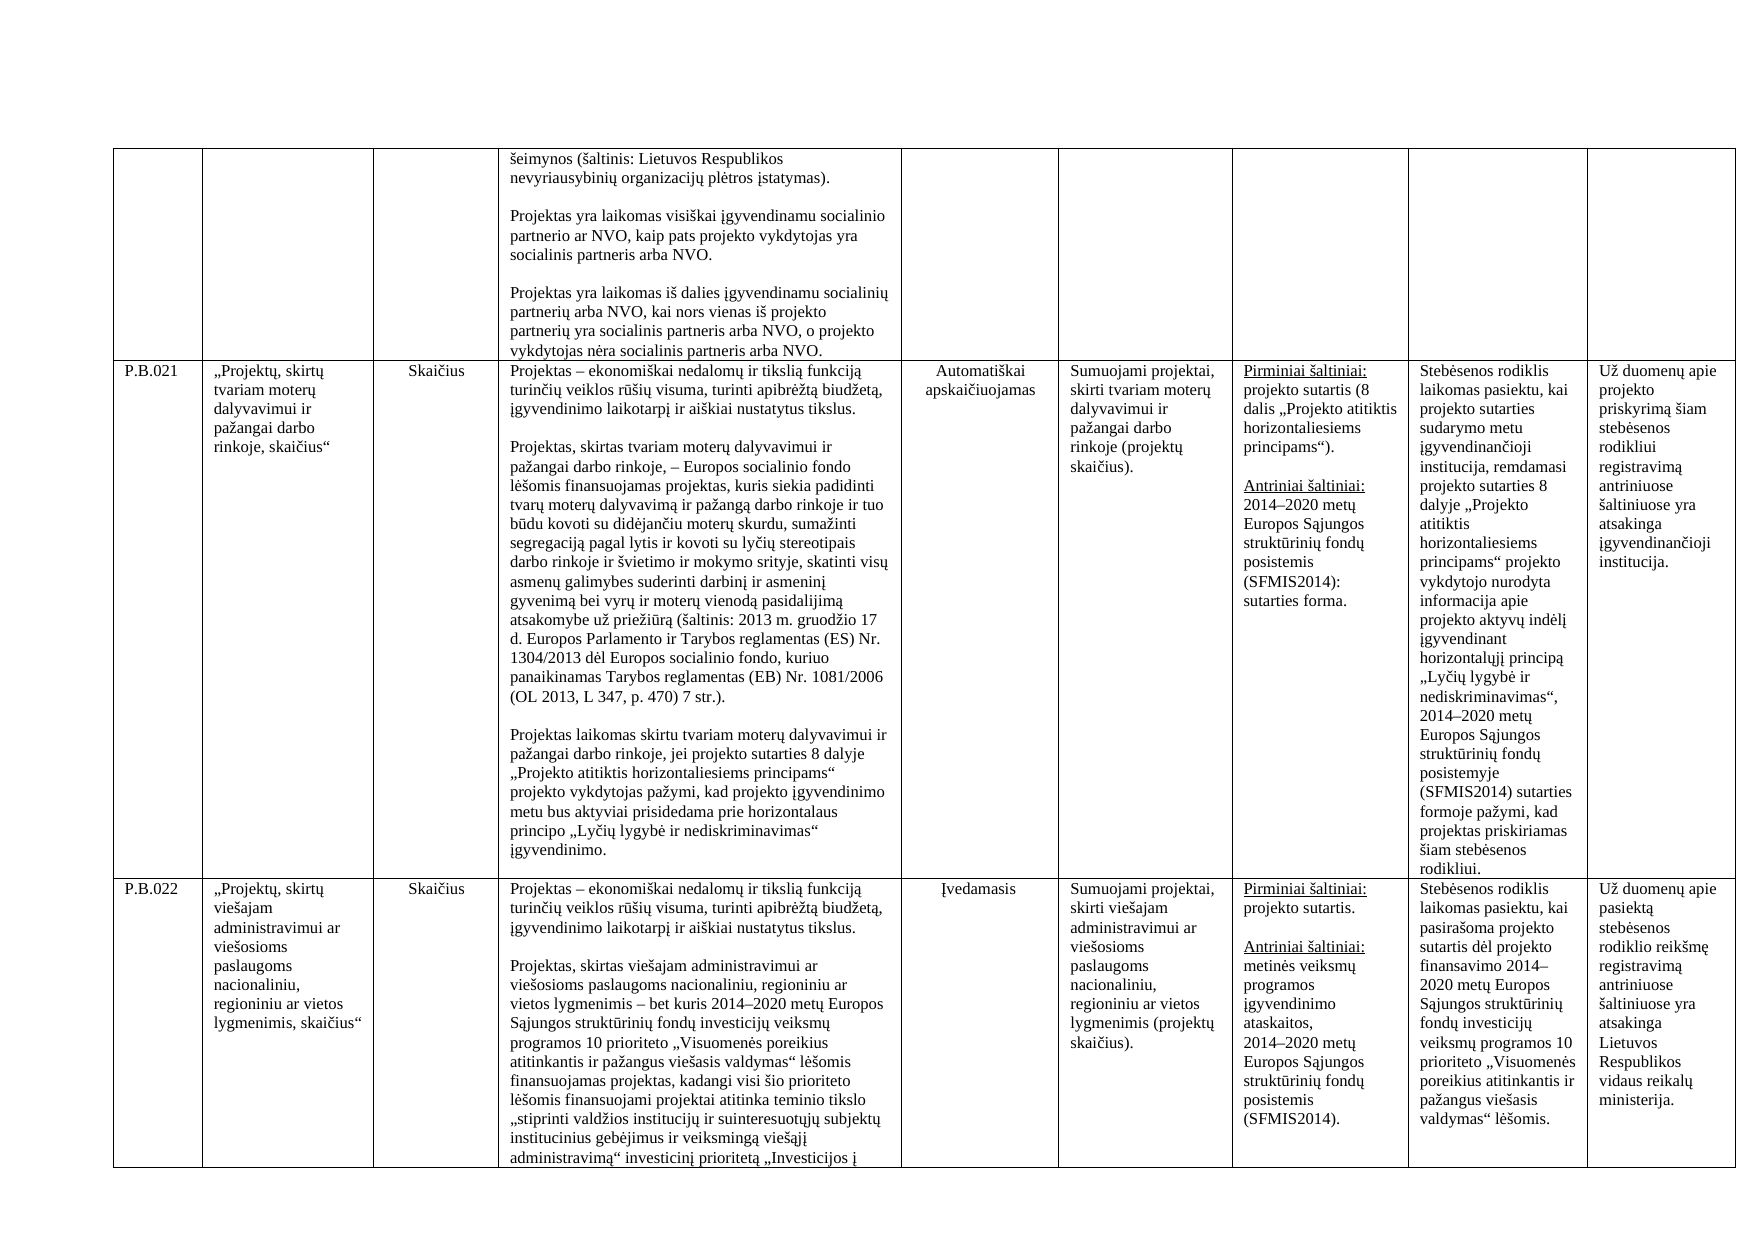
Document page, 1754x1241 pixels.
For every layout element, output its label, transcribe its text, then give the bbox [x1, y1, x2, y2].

table_cell [1059, 149, 1232, 359]
table_cell Įvedamasis [902, 879, 1058, 1167]
table_cell Projektas – ekonomiškai nedalomų ir tikslią funkciją turinčių veiklos rūšių visuma, turinti apibrėžtą biudžetą, įgyvendinimo laikotarpį ir aiškiai nustatytus tikslus. Projektas, skirtas tvariam moterų dalyvavimui ir pažangai darbo rinkoje, – Europos socialinio fondo lėšomis finansuojamas projektas, kuris siekia padidinti tvarų moterų dalyvavimą ir pažangą darbo rinkoje ir tuo būdu kovoti su didėjančiu moterų skurdu, sumažinti segregaciją pagal lytis ir kovoti su lyčių stereotipais darbo rinkoje ir švietimo ir mokymo srityje, skatinti visų asmenų galimybes suderinti darbinį ir asmeninį gyvenimą bei vyrų ir moterų vienodą pasidalijimą atsakomybe už priežiūrą (šaltinis: 2013 m. gruodžio 17 d. Europos Parlamento ir Tarybos reglamentas (ES) Nr. 1304/2013 dėl Europos socialinio fondo, kuriuo panaikinamas Tarybos reglamentas (EB) Nr. 1081/2006 (OL 2013, L 347, p. 470) 7 str.). Projektas laikomas skirtu tvariam moterų dalyvavimui ir pažangai darbo rinkoje, jei projekto sutarties 8 dalyje „Projekto atitiktis horizontaliesiems principams“ projekto vykdytojas pažymi, kad projekto įgyvendinimo metu bus aktyviai prisidedama prie horizontalaus principo „Lyčių lygybė ir nediskriminavimas“ įgyvendinimo. [499, 361, 901, 878]
table_cell [902, 149, 1058, 359]
table_cell šeimynos (šaltinis: Lietuvos Respublikos nevyriausybinių organizacijų plėtros įstatymas). Projektas yra laikomas visiškai įgyvendinamu socialinio partnerio ar NVO, kaip pats projekto vykdytojas yra socialinis partneris arba NVO. Projektas yra laikomas iš dalies įgyvendinamu socialinių partnerių arba NVO, kai nors vienas iš projekto partnerių yra socialinis partneris arba NVO, o projekto vykdytojas nėra socialinis partneris arba NVO. [499, 149, 901, 359]
table_cell Sumuojami projektai, skirti viešajam administravimui ar viešosioms paslaugoms nacionaliniu, regioniniu ar vietos lygmenimis (projektų skaičius). [1059, 879, 1232, 1167]
table_cell [1409, 149, 1587, 359]
table_cell „Projektų, skirtų viešajam administravimui ar viešosioms paslaugoms nacionaliniu, regioniniu ar vietos lygmenimis, skaičius“ [203, 879, 373, 1167]
table_cell P.B.022 [114, 879, 202, 1167]
table_cell Pirminiai šaltiniai: projekto sutartis. Antriniai šaltiniai: metinės veiksmų programos įgyvendinimo ataskaitos, 2014–2020 metų Europos Sąjungos struktūrinių fondų posistemis (SFMIS2014). [1233, 879, 1408, 1167]
table_cell Projektas – ekonomiškai nedalomų ir tikslią funkciją turinčių veiklos rūšių visuma, turinti apibrėžtą biudžetą, įgyvendinimo laikotarpį ir aiškiai nustatytus tikslus. Projektas, skirtas viešajam administravimui ar viešosioms paslaugoms nacionaliniu, regioniniu ar vietos lygmenimis – bet kuris 2014–2020 metų Europos Sąjungos struktūrinių fondų investicijų veiksmų programos 10 prioriteto „Visuomenės poreikius atitinkantis ir pažangus viešasis valdymas“ lėšomis finansuojamas projektas, kadangi visi šio prioriteto lėšomis finansuojami projektai atitinka teminio tikslo „stiprinti valdžios institucijų ir suinteresuotųjų subjektų institucinius gebėjimus ir veiksmingą viešąjį administravimą“ investicinį prioritetą „Investicijos į [499, 879, 901, 1167]
table_cell Skaičius [374, 879, 498, 1167]
table_cell Sumuojami projektai, skirti tvariam moterų dalyvavimui ir pažangai darbo rinkoje (projektų skaičius). [1059, 361, 1232, 878]
table_cell „Projektų, skirtų tvariam moterų dalyvavimui ir pažangai darbo rinkoje, skaičius“ [203, 361, 373, 878]
table_cell Automatiškai apskaičiuojamas [902, 361, 1058, 878]
table_cell Už duomenų apie pasiektą stebėsenos rodiklio reikšmę registravimą antriniuose šaltiniuose yra atsakinga Lietuvos Respublikos vidaus reikalų ministerija. [1588, 879, 1735, 1167]
table_cell [1588, 149, 1735, 359]
table_cell Pirminiai šaltiniai: projekto sutartis (8 dalis „Projekto atitiktis horizontaliesiems principams“). Antriniai šaltiniai: 2014–2020 metų Europos Sąjungos struktūrinių fondų posistemis (SFMIS2014): sutarties forma. [1233, 361, 1408, 878]
table_cell [1233, 149, 1408, 359]
table_cell Už duomenų apie projekto priskyrimą šiam stebėsenos rodikliui registravimą antriniuose šaltiniuose yra atsakinga įgyvendinančioji institucija. [1588, 361, 1735, 878]
table_cell [374, 149, 498, 359]
table_cell [203, 149, 373, 359]
table_cell Skaičius [374, 361, 498, 878]
table_cell [114, 149, 202, 359]
table_cell P.B.021 [114, 361, 202, 878]
table_cell Stebėsenos rodiklis laikomas pasiektu, kai pasirašoma projekto sutartis dėl projekto finansavimo 2014–2020 metų Europos Sąjungos struktūrinių fondų investicijų veiksmų programos 10 prioriteto „Visuomenės poreikius atitinkantis ir pažangus viešasis valdymas“ lėšomis. [1409, 879, 1587, 1167]
table_cell Stebėsenos rodiklis laikomas pasiektu, kai projekto sutarties sudarymo metu įgyvendinančioji institucija, remdamasi projekto sutarties 8 dalyje „Projekto atitiktis horizontaliesiems principams“ projekto vykdytojo nurodyta informacija apie projekto aktyvų indėlį įgyvendinant horizontalųjį principą „Lyčių lygybė ir nediskriminavimas“, 2014–2020 metų Europos Sąjungos struktūrinių fondų posistemyje (SFMIS2014) sutarties formoje pažymi, kad projektas priskiriamas šiam stebėsenos rodikliui. [1409, 361, 1587, 878]
